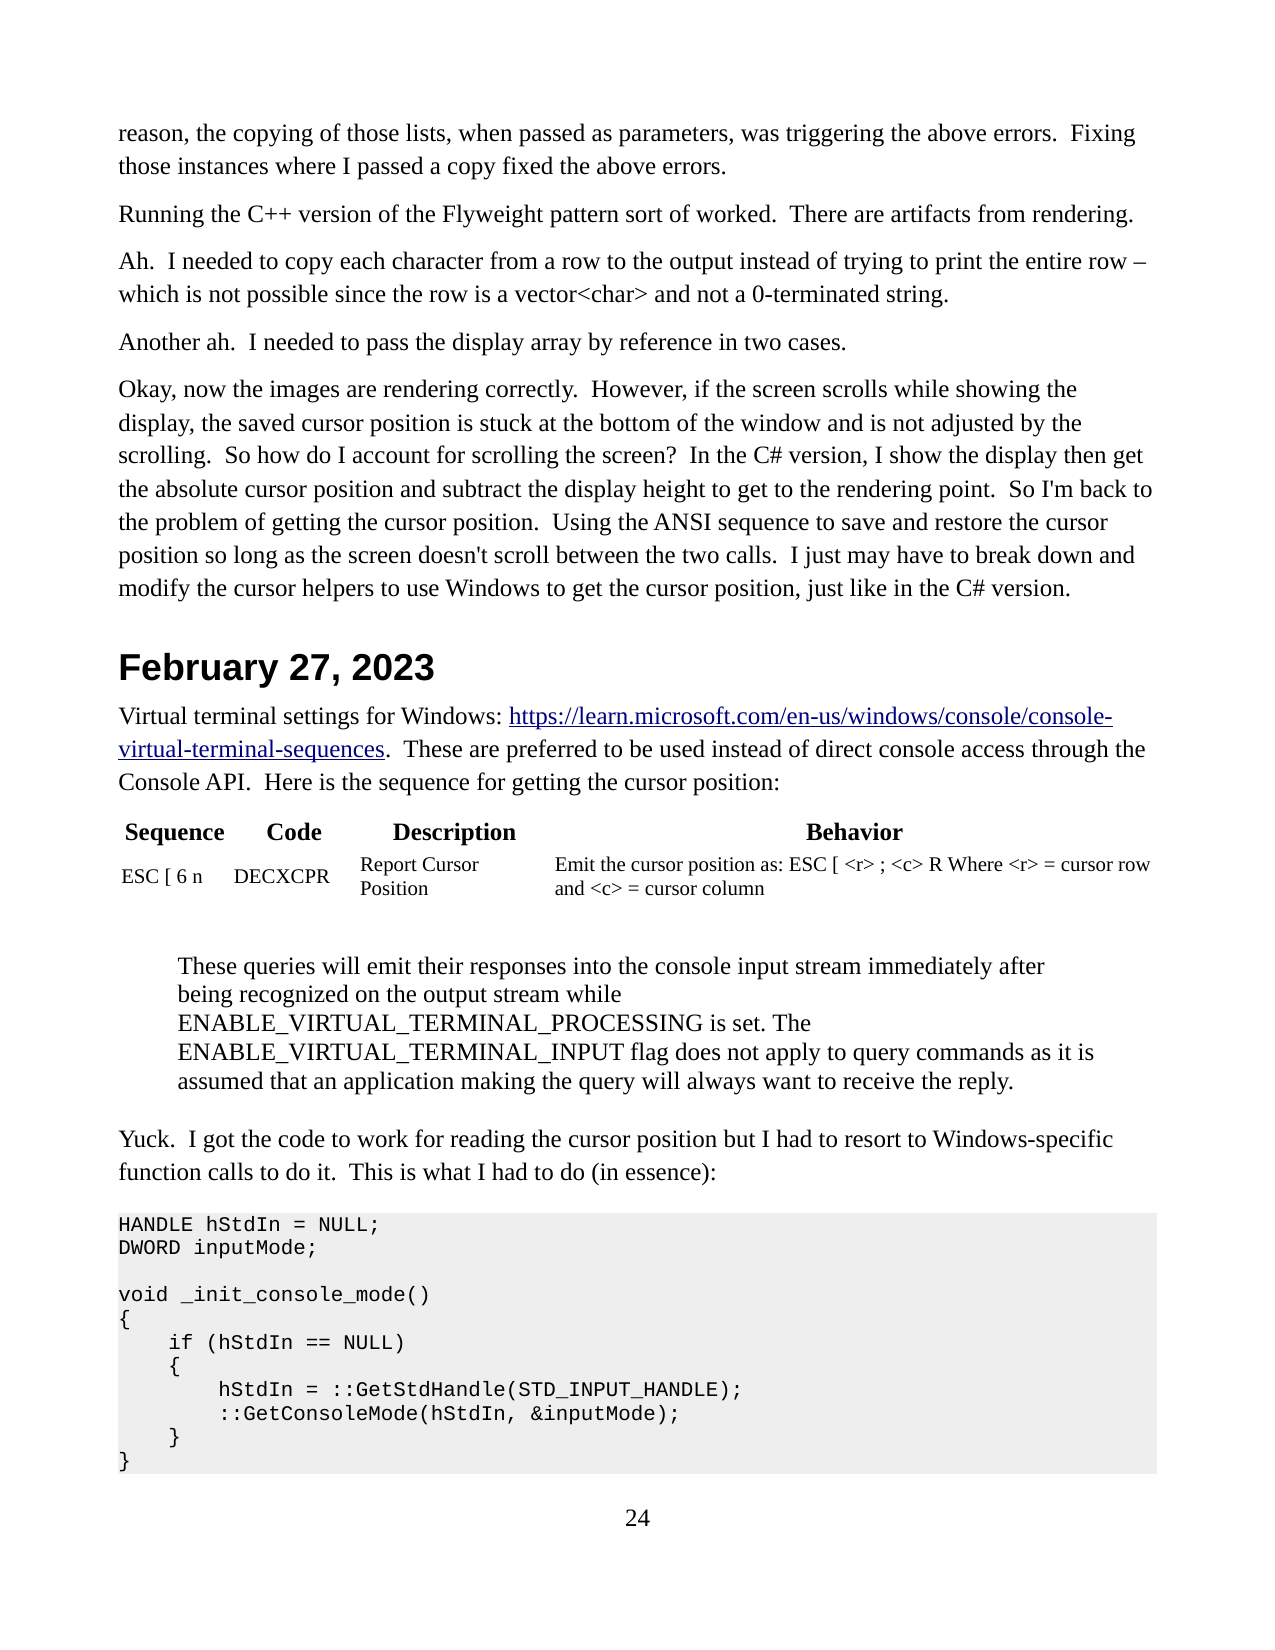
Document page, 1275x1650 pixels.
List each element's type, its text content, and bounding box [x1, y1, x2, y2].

text } } [118, 1426, 1157, 1474]
text Okay, now the images are rendering correctly. However, if the screen scrolls while showing the display, the saved cursor position is stuck at the bottom of the window and is not adjusted by the scrolling. So how do I account for scrolling the screen? In the C# version, I show the display then get the absolute cursor position and subtract the display height to get to the rendering point. So I'm back to the problem of getting the cursor position. Using the ANSI sequence to save and restore the cursor position so long as the screen doesn't scroll between the two calls. I just may have to break down and modify the cursor helpers to use Windows to get the cursor position, just like in the C# version. [118, 374, 1157, 601]
table_header Behavior [552, 815, 1157, 849]
text { [118, 1308, 1157, 1332]
text Running the C++ version of the Flyweight pattern sort of worked. There are artifacts from rendering. [118, 199, 1157, 227]
text if (hStdIn == NULL) [118, 1332, 1157, 1355]
table_cell Emit the cursor position as: ESC [ <r> ; <c> R Where <r> = cursor row and <c> = cursor column [552, 849, 1157, 903]
table_header Sequence [118, 815, 231, 849]
text { [118, 1355, 1157, 1379]
text Ah. I needed to copy each character from a row to the output instead of trying to print the entire row – which is not possible since the row is a vector<char> and not a 0-terminated string. [118, 246, 1157, 308]
table_cell DECXCPR [231, 849, 357, 903]
table_header Code [231, 815, 357, 849]
text reason, the copying of those lists, when passed as parameters, was triggering the above errors. Fixing those instances where I passed a copy fixed the above errors. [118, 118, 1157, 180]
text Yuck. I got the code to work for reading the cursor position but I had to resort to Windows-specific function calls to do it. This is what I had to do (in essence): [118, 1124, 1157, 1186]
text Virtual terminal settings for Windows: https://learn.microsoft.com/en-us/windows/console/console-virtual-terminal-sequences. These are preferred to be used instead of direct console access through the Console API. Here is the sequence for getting the cursor position: [118, 701, 1157, 796]
table_cell Report Cursor Position [357, 849, 552, 903]
text hStdIn = ::GetStdHandle(STD_INPUT_HANDLE); [118, 1379, 1157, 1403]
table_cell ESC [ 6 n [118, 849, 231, 903]
table_header Description [357, 815, 552, 849]
text These queries will emit their responses into the console input stream immediately after being recognized on the output stream while ENABLE_VIRTUAL_TERMINAL_PROCESSING is set. The ENABLE_VIRTUAL_TERMINAL_INPUT flag does not apply to query commands as it is assumed that an application making the query will always want to receive the reply. [177, 951, 1098, 1094]
text Another ah. I needed to pass the display array by reference in two cases. [118, 327, 1157, 356]
text HANDLE hStdIn = NULL; [118, 1213, 1157, 1237]
text DWORD inputMode; [118, 1237, 1157, 1261]
text void _init_console_mode() [118, 1284, 1157, 1308]
text ::GetConsoleMode(hStdIn, &inputMode); [118, 1403, 1157, 1426]
subtitle February 27, 2023 [118, 645, 1157, 688]
